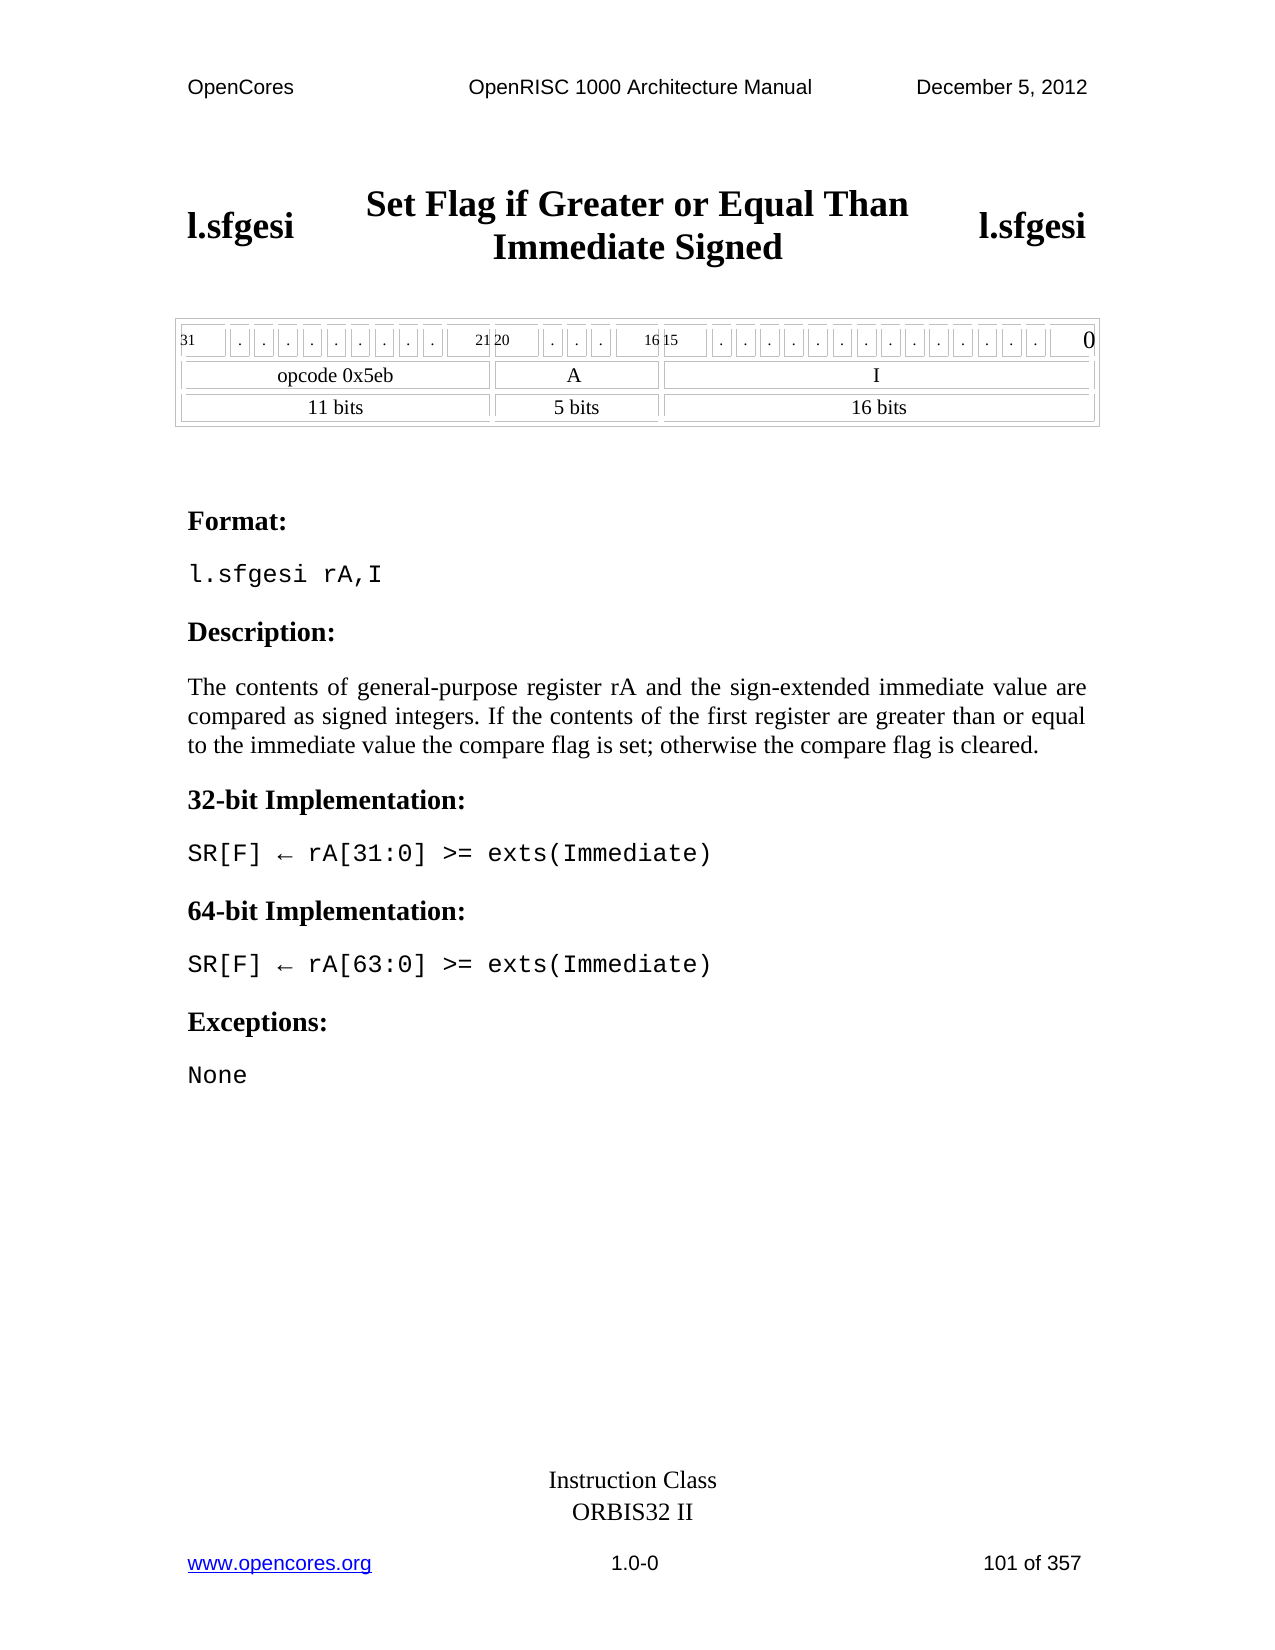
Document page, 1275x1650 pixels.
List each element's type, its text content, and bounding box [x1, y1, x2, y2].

text 32-bit Implementation: [187, 783, 1087, 816]
text SR[F] ← rA[31:0] >= exts(Immediate) [187, 841, 1087, 869]
text SR[F] ← rA[63:0] >= exts(Immediate) [187, 952, 1087, 980]
text 64-bit Implementation: [187, 894, 1087, 927]
text Description: [187, 615, 1087, 647]
text None [187, 1062, 1087, 1091]
text Format: [187, 504, 1087, 536]
text Exceptions: [187, 1005, 1087, 1037]
text l.sfgesi rA,I [187, 561, 1087, 590]
text The contents of general-purpose register rA and the sign-extended immediate value are compared as signed integers. If the contents of the first register are greater than or equal to the immediate value the compare flag is set; otherwise the compare flag is cleared. [187, 672, 1087, 758]
